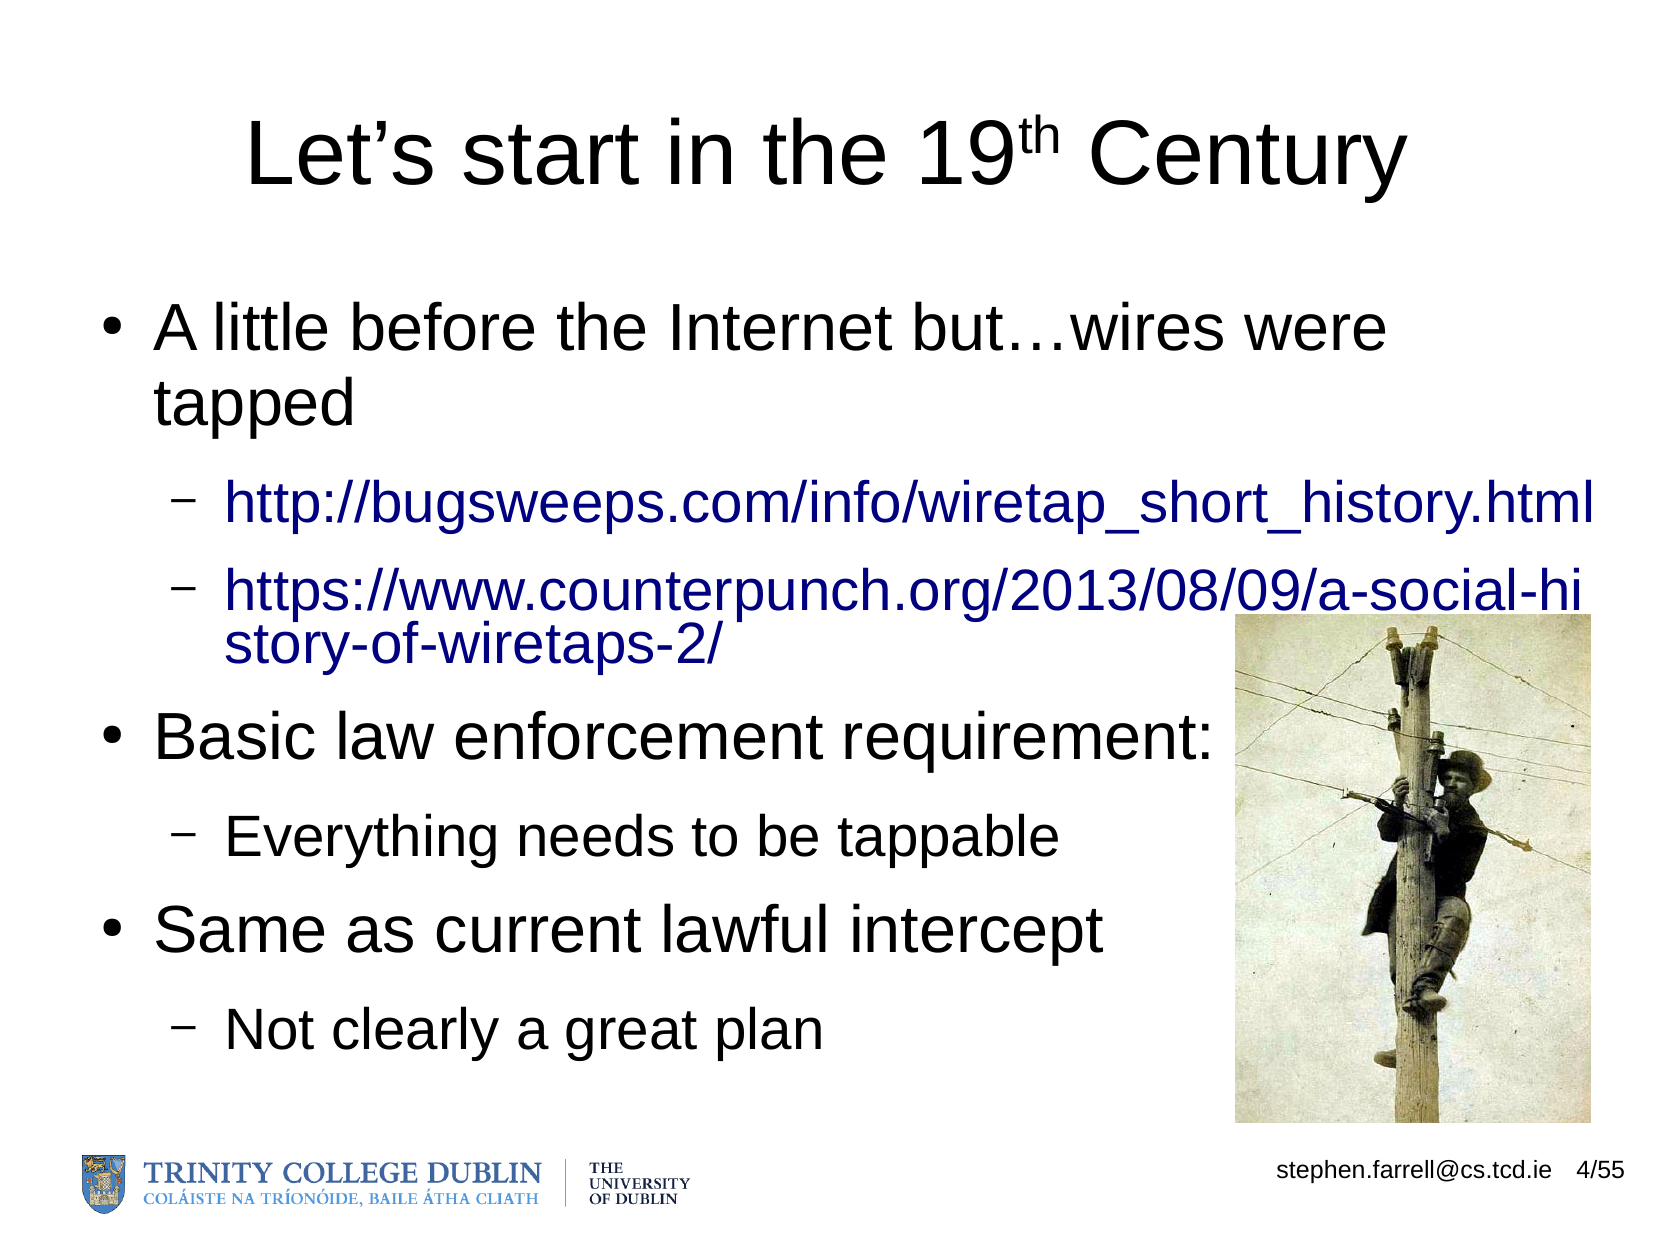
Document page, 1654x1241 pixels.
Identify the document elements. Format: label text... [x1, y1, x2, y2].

title Let’s start in the 19th Century [82, 49, 1571, 257]
picture [1235, 614, 1591, 1123]
list A little before the Internet but…wires were tapped http://bugsweeps.com/info/wiretap_short_history.html https://www.counterpunch.org/2013/08/09/a-social-history-of-wiretaps-2/ Basic law enforcement requirement: Everything needs to be tappable Same as current lawful intercept Not clearly a great plan [82, 290, 1606, 1010]
picture [82, 1155, 694, 1214]
